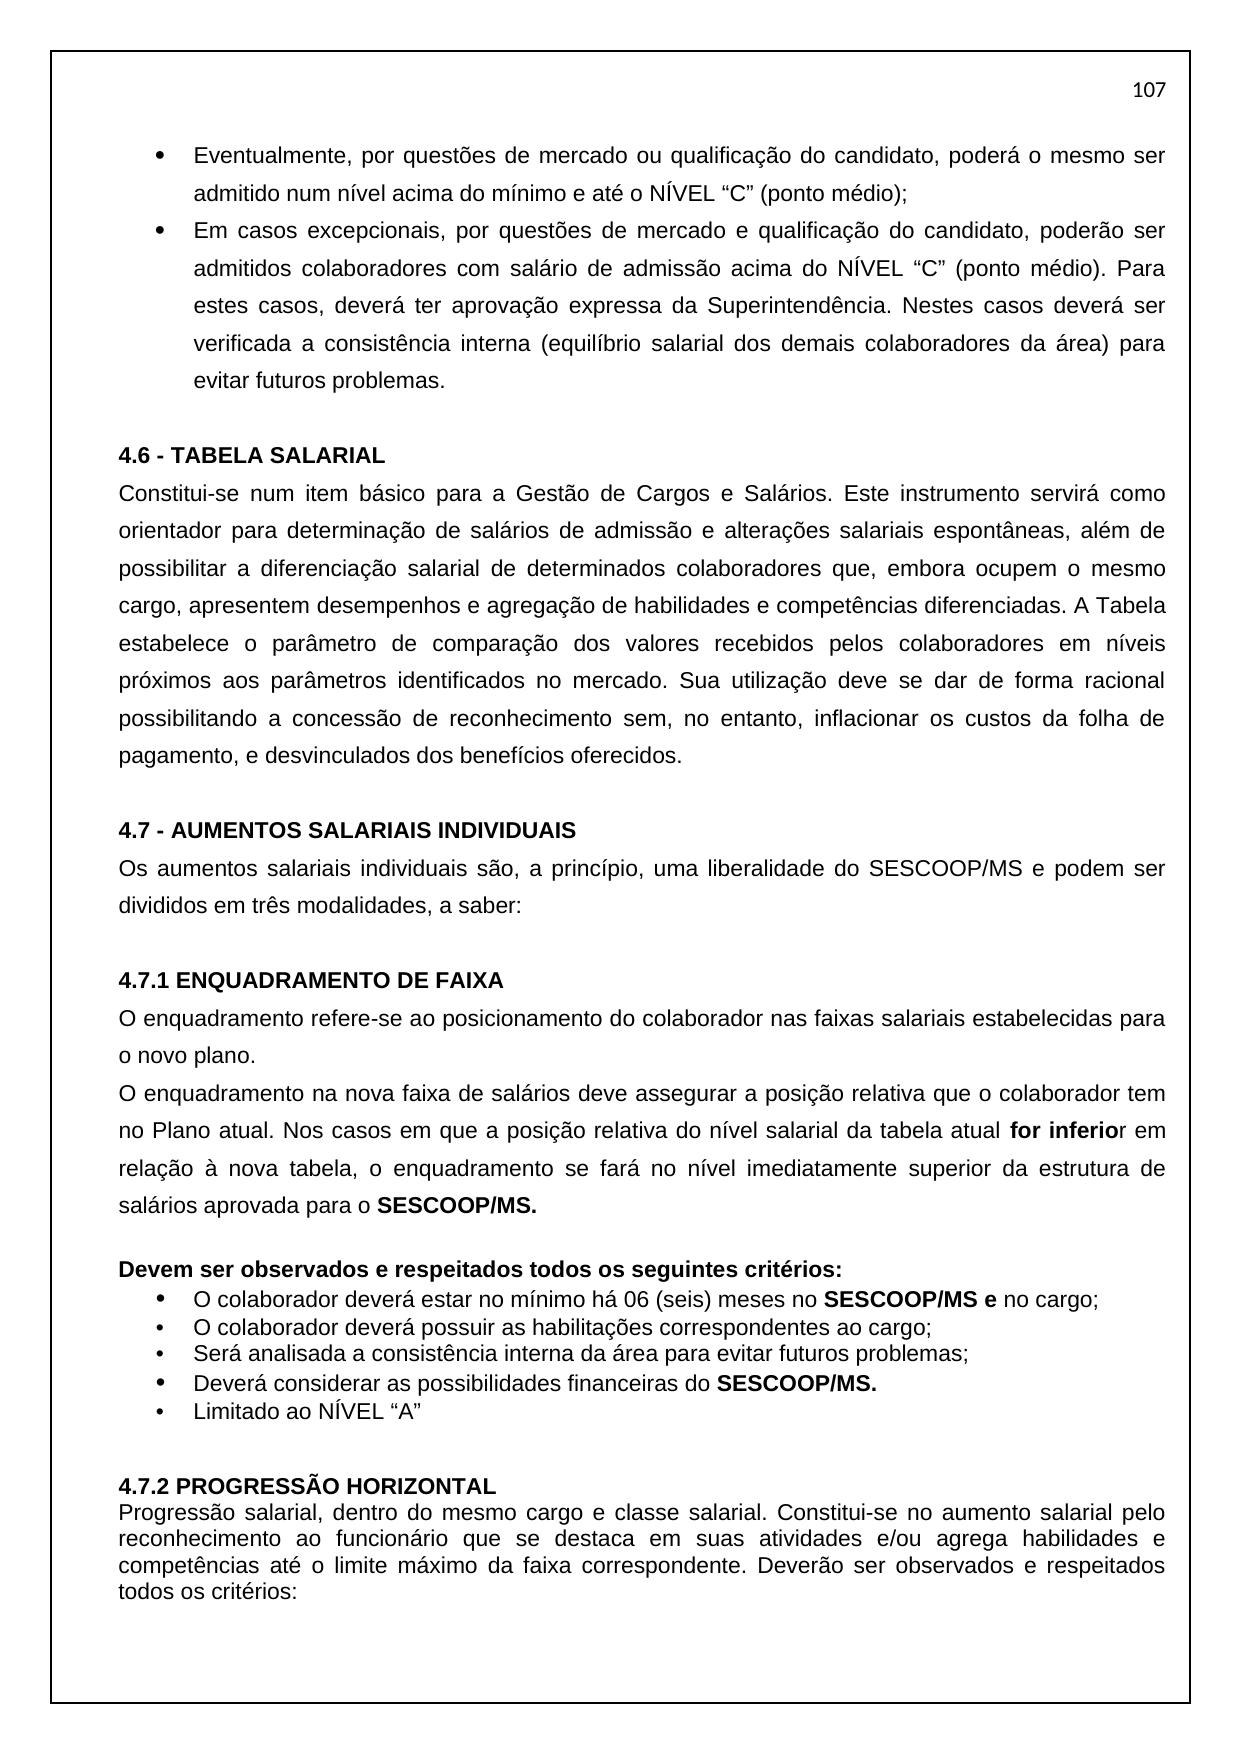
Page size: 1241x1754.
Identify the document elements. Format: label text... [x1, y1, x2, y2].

text Devem ser observados e respeitados todos os seguintes critérios: [118, 1256, 1166, 1282]
list Será analisada a consistência interna da área para evitar futuros problemas; [156, 1340, 1166, 1366]
list O colaborador deverá estar no mínimo há 06 (seis) meses no SESCOOP/MS e no cargo; [156, 1282, 1166, 1314]
list Em casos excepcionais, por questões de mercado e qualificação do candidato, poderão ser admitidos colaboradores com salário de admissão acima do NÍVEL “C” (ponto médio). Para estes casos, deverá ter aprovação expressa da Superintendência. Nestes casos deverá ser verificada a consistência interna (equilíbrio salarial dos demais colaboradores da área) para evitar futuros problemas. [156, 206, 1166, 393]
text Progressão salarial, dentro do mesmo cargo e classe salarial. Constitui-se no aumento salarial pelo reconhecimento ao funcionário que se destaca em suas atividades e/ou agrega habilidades e competências até o limite máximo da faixa correspondente. Deverão ser observados e respeitados todos os critérios: [118, 1499, 1166, 1604]
list Eventualmente, por questões de mercado ou qualificação do candidato, poderá o mesmo ser admitido num nível acima do mínimo e até o NÍVEL “C” (ponto médio); [156, 131, 1166, 206]
text O enquadramento na nova faixa de salários deve assegurar a posição relativa que o colaborador tem no Plano atual. Nos casos em que a posição relativa do nível salarial da tabela atual for inferior em relação à nova tabela, o enquadramento se fará no nível imediatamente superior da estrutura de salários aprovada para o SESCOOP/MS. [118, 1068, 1166, 1218]
list Deverá considerar as possibilidades financeiras do SESCOOP/MS. [156, 1366, 1166, 1398]
text Os aumentos salariais individuais são, a princípio, uma liberalidade do SESCOOP/MS e podem ser divididos em três modalidades, a saber: [118, 843, 1166, 918]
text 4.7.2 PROGRESSÃO HORIZONTAL [118, 1461, 1166, 1499]
list O colaborador deverá possuir as habilitações correspondentes ao cargo; [156, 1314, 1166, 1340]
list Limitado ao NÍVEL “A” [156, 1398, 1166, 1424]
text 4.6 - TABELA SALARIAL [118, 431, 1166, 468]
text Constitui-se num item básico para a Gestão de Cargos e Salários. Este instrumento servirá como orientador para determinação de salários de admissão e alterações salariais espontâneas, além de possibilitar a diferenciação salarial de determinados colaboradores que, embora ocupem o mesmo cargo, apresentem desempenhos e agregação de habilidades e competências diferenciadas. A Tabela estabelece o parâmetro de comparação dos valores recebidos pelos colaboradores em níveis próximos aos parâmetros identificados no mercado. Sua utilização deve se dar de forma racional possibilitando a concessão de reconhecimento sem, no entanto, inflacionar os custos da folha de pagamento, e desvinculados dos benefícios oferecidos. [118, 468, 1166, 768]
text 4.7.1 ENQUADRAMENTO DE FAIXA [118, 956, 1166, 993]
text 4.7 - AUMENTOS SALARIAIS INDIVIDUAIS [118, 806, 1166, 843]
text O enquadramento refere-se ao posicionamento do colaborador nas faixas salariais estabelecidas para o novo plano. [118, 993, 1166, 1068]
